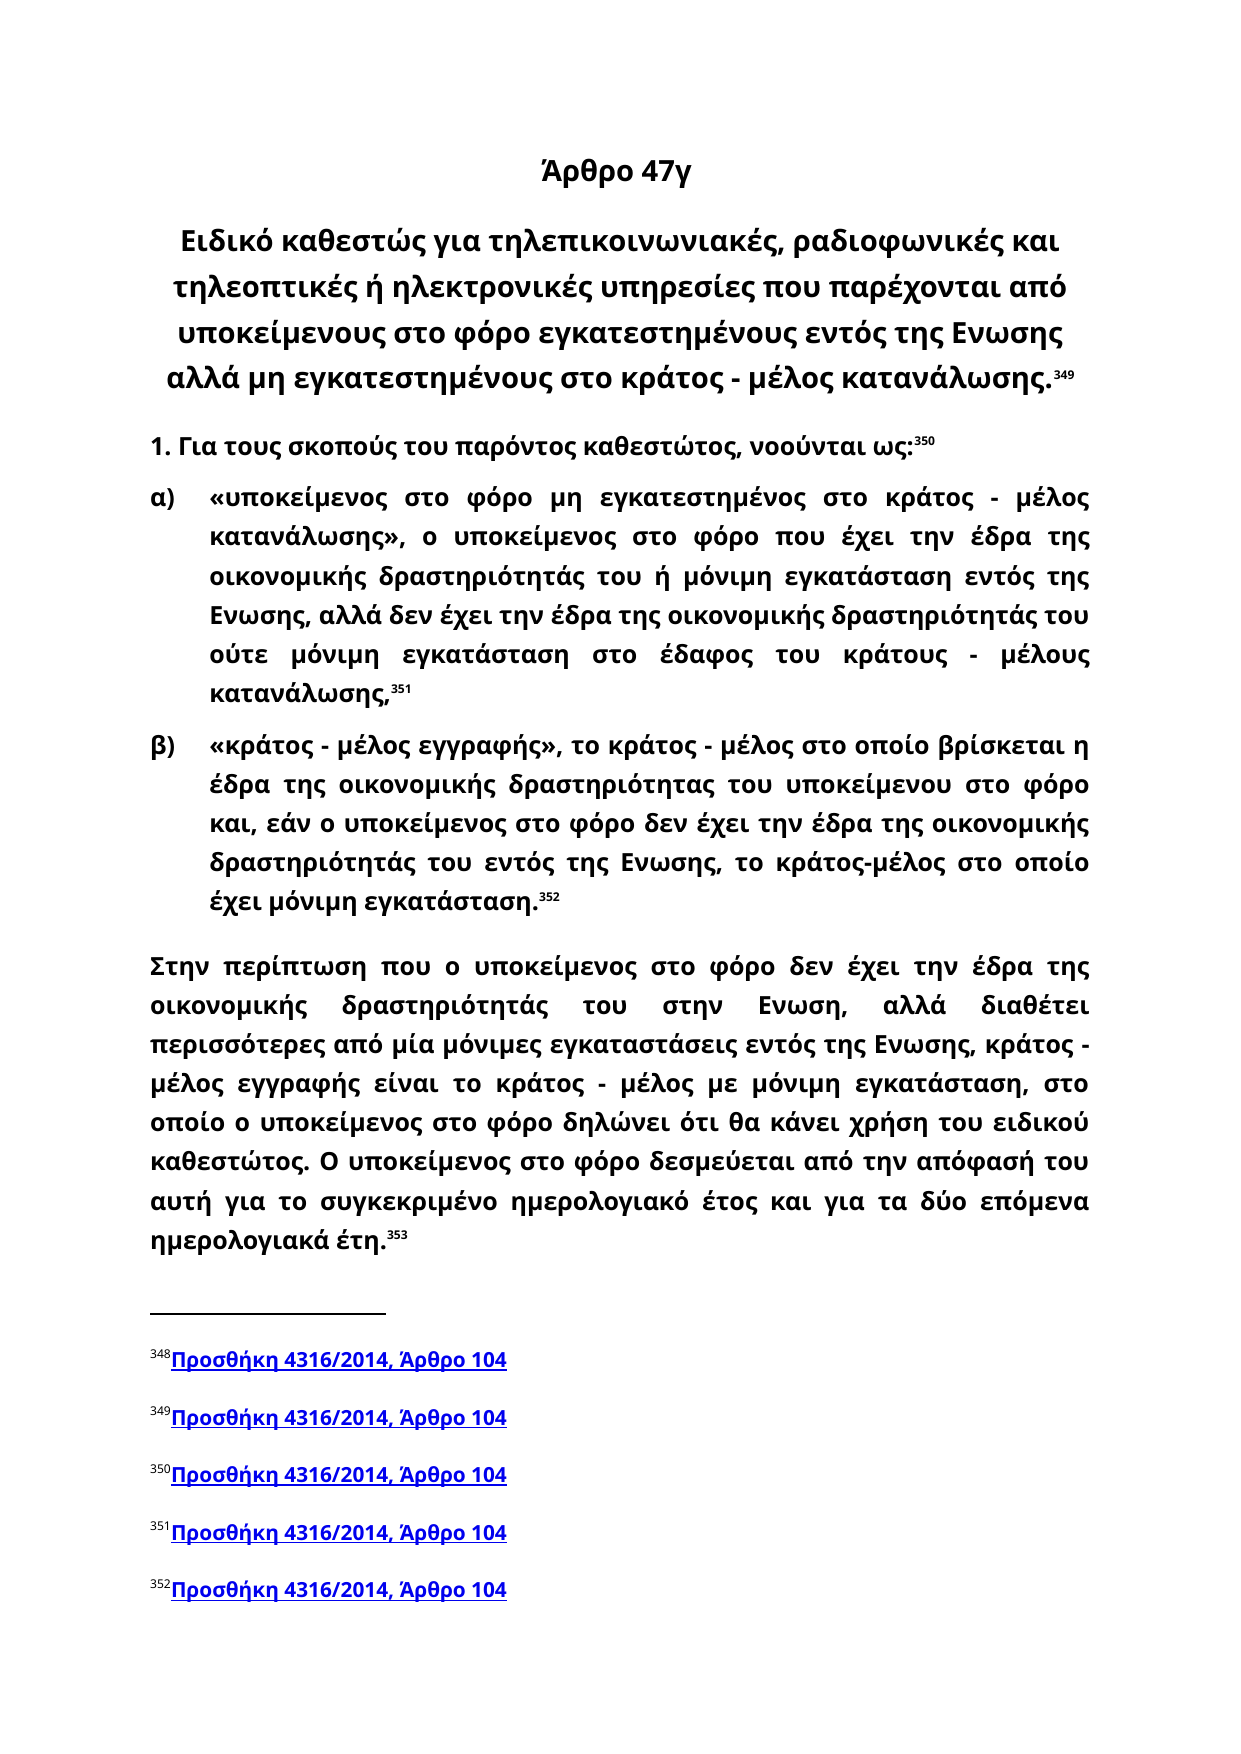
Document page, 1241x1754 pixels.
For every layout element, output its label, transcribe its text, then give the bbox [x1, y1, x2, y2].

text Προσθήκη 4316/2014, Άρθρο 104 [150, 1518, 1090, 1546]
list β) «κράτος - μέλος εγγραφής», το κράτος - μέλος στο οποίο βρίσκεται η έδρα της οικονομικής δραστηριότητας του υποκείμενου στο φόρο και, εάν ο υποκείμενος στο φόρο δεν έχει την έδρα της οικονομικής δραστηριότητάς του εντός της Ενωσης, το κράτος-μέλος στο οποίο έχει μόνιμη εγκατάσταση. [150, 727, 1090, 918]
list α) «υποκείμενος στο φόρο μη εγκατεστημένος στο κράτος - μέλος κατανάλωσης», ο υποκείμενος στο φόρο που έχει την έδρα της οικονομικής δραστηριότητάς του ή μόνιμη εγκατάσταση εντός της Ενωσης, αλλά δεν έχει την έδρα της οικονομικής δραστηριότητάς του ούτε μόνιμη εγκατάσταση στο έδαφος του κράτους - μέλους κατανάλωσης, [150, 480, 1090, 710]
subtitle Άρθρο 47γ [150, 150, 1090, 190]
text Προσθήκη 4316/2014, Άρθρο 104 [150, 1460, 1090, 1489]
subtitle Ειδικό καθεστώς για τηλεπικοινωνιακές, ραδιοφωνικές και τηλεοπτικές ή ηλεκτρονικές υπηρεσίες που παρέχονται από υποκείμενους στο φόρο εγκατεστημένους εντός της Ενωσης αλλά μη εγκατεστημένους στο κράτος - μέλος κατανάλωσης. [150, 221, 1090, 397]
text Προσθήκη 4316/2014, Άρθρο 104 [150, 1403, 1090, 1431]
text Στην περίπτωση που ο υποκείμενος στο φόρο δεν έχει την έδρα της οικονομικής δραστηριότητάς του στην Ενωση, αλλά διαθέτει περισσότερες από μία μόνιμες εγκαταστάσεις εντός της Ενωσης, κράτος - μέλος εγγραφής είναι το κράτος - μέλος με μόνιμη εγκατάσταση, στο οποίο ο υποκείμενος στο φόρο δηλώνει ότι θα κάνει χρήση του ειδικού καθεστώτος. Ο υποκείμενος στο φόρο δεσμεύεται από την απόφασή του αυτή για το συγκεκριμένο ημερολογιακό έτος και για τα δύο επόμενα ημερολογιακά έτη. [150, 948, 1090, 1256]
text Προσθήκη 4316/2014, Άρθρο 104 [150, 1576, 1090, 1604]
text Προσθήκη 4316/2014, Άρθρο 104 [150, 1345, 1090, 1373]
text 1. Για τους σκοπούς του παρόντος καθεστώτος, νοούνται ως: [150, 428, 1090, 462]
